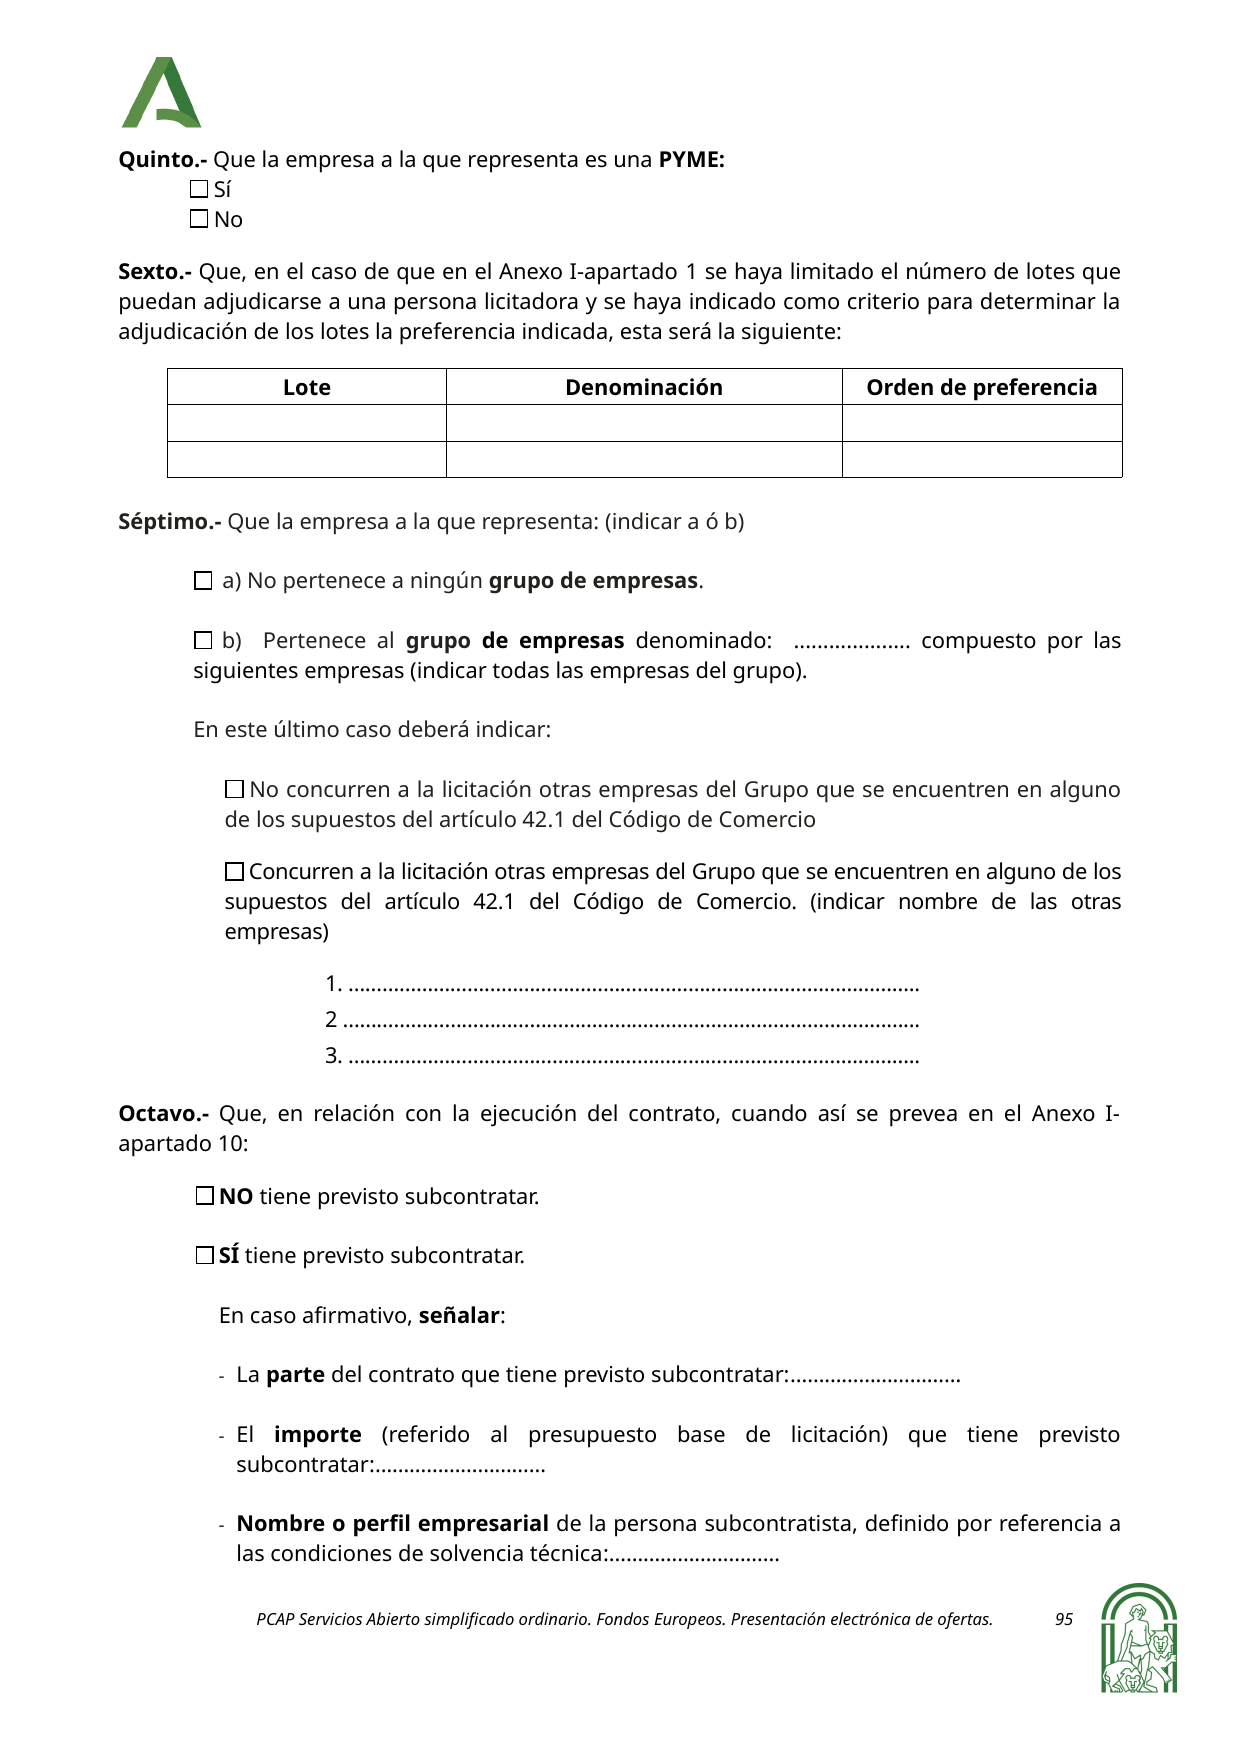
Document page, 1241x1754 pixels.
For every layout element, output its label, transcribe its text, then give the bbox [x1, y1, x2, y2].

list El importe (referido al presupuesto base de licitación) que tiene previsto subcontratar:………………………… [218, 1419, 1122, 1478]
list No concurren a la licitación otras empresas del Grupo que se encuentren en alguno de los supuestos del artículo 42.1 del Código de Comercio [189, 774, 1122, 834]
list La parte del contrato que tiene previsto subcontratar:………………………… [218, 1359, 1122, 1389]
text No [189, 204, 1122, 233]
table_cell [168, 442, 446, 477]
text 1. ……………………………………………………………………………………….. [325, 968, 1122, 998]
table_cell [447, 442, 842, 477]
text Quinto.- Que la empresa a la que representa es una PYME: [118, 144, 1122, 174]
list Séptimo.- Que la empresa a la que representa: (indicar a ó b) [118, 506, 1122, 536]
list Nombre o perfil empresarial de la persona subcontratista, definido por referencia a las condiciones de solvencia técnica:………………………… [218, 1508, 1122, 1568]
text 2 ………………………………………………………………………………………... [325, 1004, 1122, 1034]
text Sexto.- Que, en el caso de que en el Anexo I-apartado 1 se haya limitado el número de lotes que puedan adjudicarse a una persona licitadora y se haya indicado como criterio para determinar la adjudicación de los lotes la preferencia indicada, esta será la siguiente: [118, 256, 1122, 346]
table_cell [843, 405, 1122, 441]
list a) No pertenece a ningún grupo de empresas. [156, 566, 1122, 595]
list Concurren a la licitación otras empresas del Grupo que se encuentren en alguno de los supuestos del artículo 42.1 del Código de Comercio. (indicar nombre de las otras empresas) [189, 856, 1122, 946]
text En caso afirmativo, señalar: [159, 1300, 1122, 1329]
table_header Denominación [447, 369, 842, 404]
list 3. ……………………………………………………………………………………….. [325, 1040, 1122, 1070]
text NO tiene previsto subcontratar. [195, 1181, 1122, 1210]
table_cell [168, 405, 446, 441]
table_cell [447, 405, 842, 441]
table_cell [843, 442, 1122, 477]
table_header Orden de preferencia [843, 369, 1122, 404]
picture [1100, 1582, 1178, 1694]
list Octavo.- Que, en relación con la ejecución del contrato, cuando así se prevea en el Anexo I-apartado 10: [118, 1098, 1122, 1158]
picture [117, 52, 206, 132]
list En este último caso deberá indicar: [156, 714, 1122, 744]
text Sí [189, 174, 1122, 204]
table_header Lote [168, 369, 446, 404]
text SÍ tiene previsto subcontratar. [195, 1240, 1122, 1270]
list b) Pertenece al grupo de empresas denominado: .................... compuesto por las siguientes empresas (indicar todas las empresas del grupo). [156, 625, 1122, 685]
